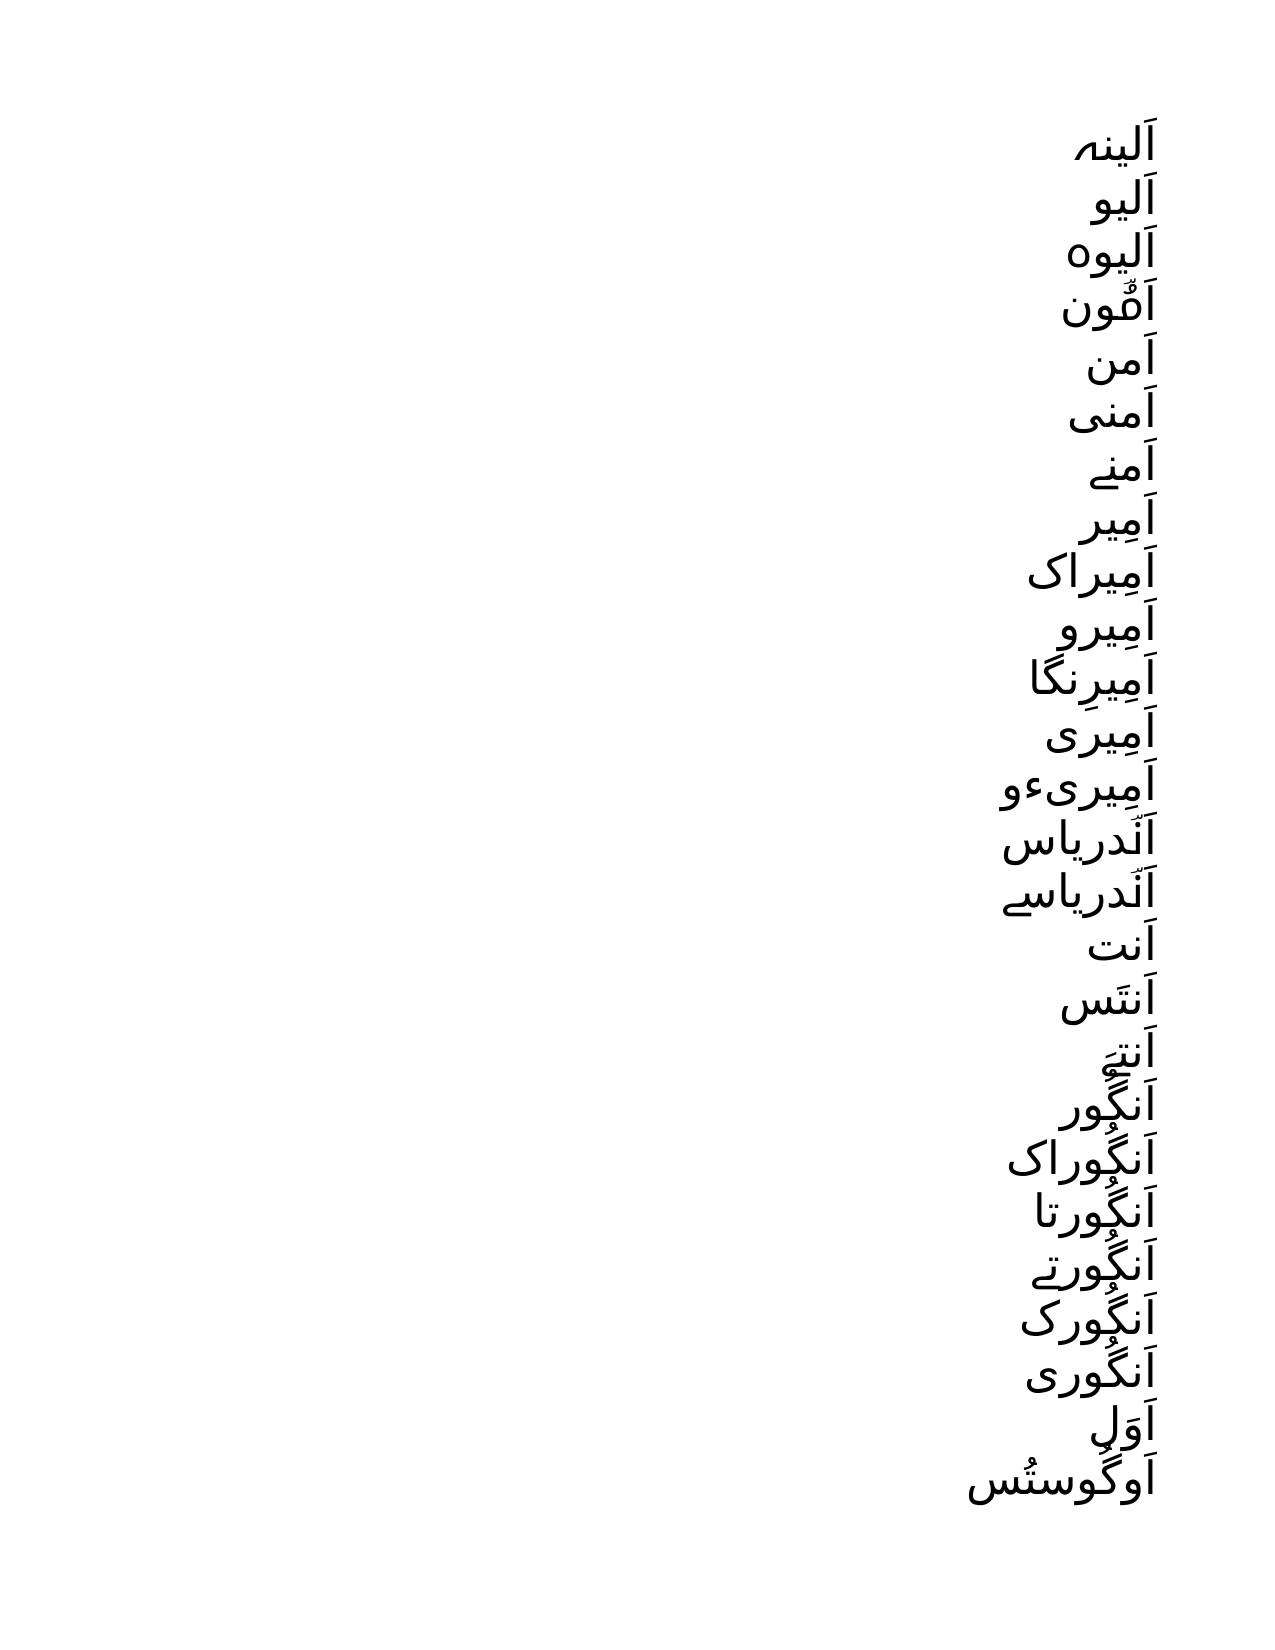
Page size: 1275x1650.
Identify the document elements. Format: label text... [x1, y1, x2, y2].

text اَنگُوراک [118, 1131, 1157, 1185]
text اَوگُوستُس [118, 1451, 1157, 1505]
text اَمنی [118, 385, 1157, 438]
text اَمُؔون [118, 278, 1157, 331]
text اَمِیری [118, 705, 1157, 758]
text اَنت [118, 918, 1157, 971]
text اَنؔدریاس [118, 811, 1157, 865]
text اَلیوہ [118, 225, 1157, 278]
text اَمِیراک [118, 545, 1157, 598]
text اَمِیری​ءو [118, 758, 1157, 811]
text اَمنے [118, 438, 1157, 491]
text اَمِیر [118, 491, 1157, 545]
text اَنگُوری [118, 1345, 1157, 1398]
text اَنؔدریاسے [118, 865, 1157, 918]
text اَنگُورتا [118, 1185, 1157, 1238]
text اَنتےَ [118, 1025, 1157, 1078]
text اَمِیرو [118, 598, 1157, 651]
text اَنتَس [118, 971, 1157, 1025]
text اَنگُور [118, 1078, 1157, 1131]
text اَنگُورتے [118, 1238, 1157, 1291]
text اَمِیرِنگا [118, 651, 1157, 705]
text اَنگُورک [118, 1291, 1157, 1345]
text اَمن [118, 331, 1157, 385]
text اَلینہ [118, 118, 1157, 171]
text اَلیو [118, 171, 1157, 225]
text اَوَل [118, 1398, 1157, 1451]
